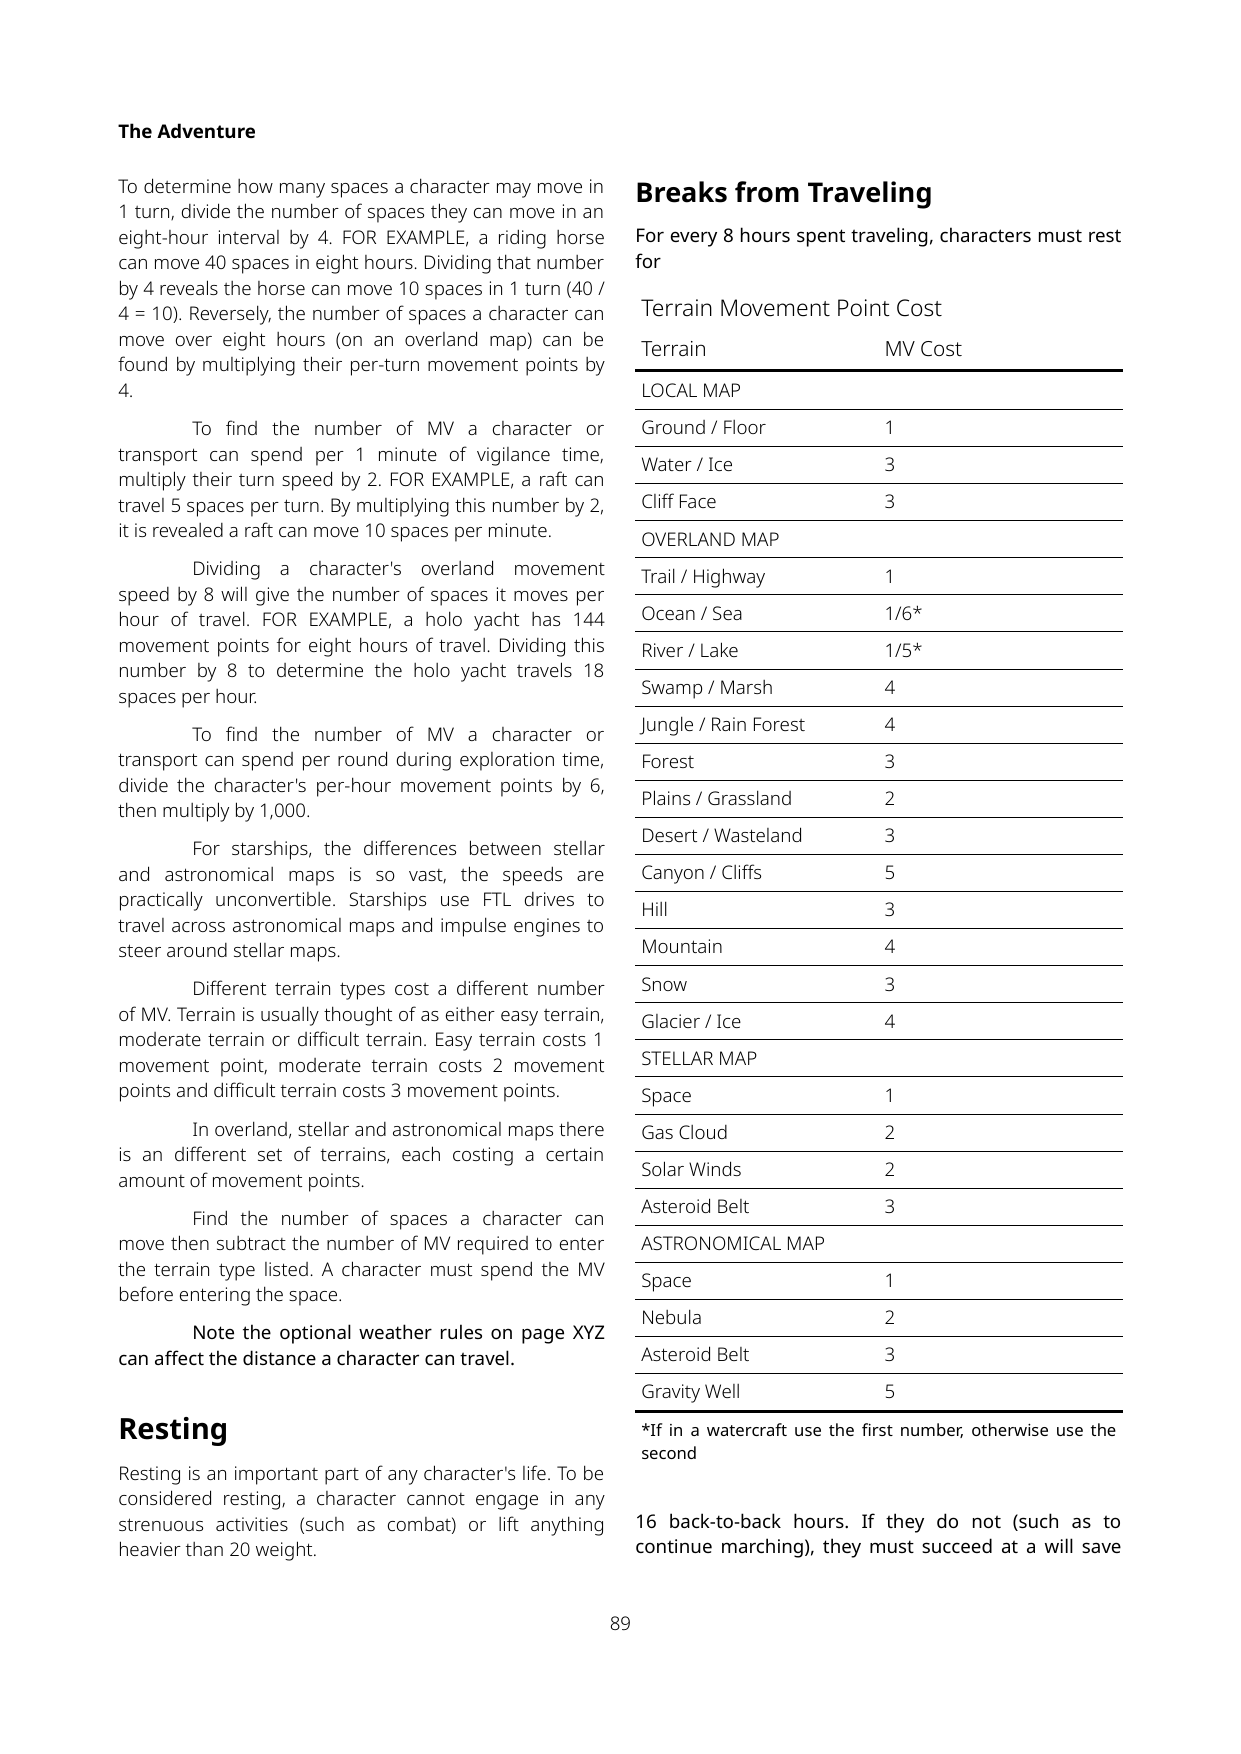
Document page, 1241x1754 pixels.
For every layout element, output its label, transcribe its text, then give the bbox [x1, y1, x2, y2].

table_cell Canyon / Cliffs [635, 855, 879, 891]
table_cell River / Lake [635, 632, 879, 668]
table_cell 3 [879, 818, 1122, 854]
text For every 8 hours spent traveling, characters must rest for [635, 222, 1122, 273]
table_cell 2 [879, 1115, 1122, 1151]
table_cell 2 [879, 1152, 1122, 1188]
table_cell Snow [635, 966, 879, 1002]
table_cell Gas Cloud [635, 1115, 879, 1151]
table_cell STELLAR MAP [635, 1040, 1122, 1076]
table_cell Water / Ice [635, 447, 879, 483]
table_cell Solar Winds [635, 1152, 879, 1188]
table_cell Mountain [635, 929, 879, 965]
text For starships, the differences between stellar and astronomical maps is so vast, the speeds are practically unconvertible. Starships use FTL drives to travel across astronomical maps and impulse engines to steer around stellar maps. [118, 836, 605, 963]
text Different terrain types cost a different number of MV. Terrain is usually thought of as either easy terrain, moderate terrain or difficult terrain. Easy terrain costs 1 movement point, moderate terrain costs 2 movement points and difficult terrain costs 3 movement points. [118, 976, 605, 1103]
table_cell Nebula [635, 1300, 879, 1336]
table_cell Cliff Face [635, 484, 879, 520]
table_cell 3 [879, 1189, 1122, 1225]
table_cell 4 [879, 670, 1122, 706]
table_cell 1/5* [879, 632, 1122, 668]
table_cell 1/6* [879, 595, 1122, 631]
table_cell 3 [879, 744, 1122, 780]
table_cell 3 [879, 892, 1122, 928]
text Resting is an important part of any character's life. To be considered resting, a character cannot engage in any strenuous activities (such as combat) or lift anything heavier than 20 weight. [118, 1460, 605, 1562]
text To find the number of MV a character or transport can spend per round during exploration time, divide the character's per-hour movement points by 6, then multiply by 1,000. [118, 721, 605, 823]
table_cell Hill [635, 892, 879, 928]
table_cell Asteroid Belt [635, 1189, 879, 1225]
table_cell 3 [879, 484, 1122, 520]
text In overland, stellar and astronomical maps there is an different set of terrains, each costing a certain amount of movement points. [118, 1116, 605, 1192]
table_cell 4 [879, 929, 1122, 965]
subtitle Resting [118, 1408, 605, 1448]
table_cell LOCAL MAP [635, 372, 1122, 409]
table_cell 2 [879, 1300, 1122, 1336]
table_cell Desert / Wasteland [635, 818, 879, 854]
table_cell Ocean / Sea [635, 595, 879, 631]
table_cell 3 [879, 966, 1122, 1002]
text Dividing a character's overland movement speed by 8 will give the number of spaces it moves per hour of travel. FOR EXAMPLE, a holo yacht has 144 movement points for eight hours of travel. Dividing this number by 8 to determine the holo yacht travels 18 spaces per hour. [118, 555, 605, 708]
table_cell 1 [879, 558, 1122, 594]
table_cell 4 [879, 1003, 1122, 1039]
table_cell 3 [879, 447, 1122, 483]
table_cell Swamp / Marsh [635, 670, 879, 706]
text Breaks from Traveling [635, 173, 1122, 210]
table_cell 4 [879, 707, 1122, 743]
table_cell Space [635, 1077, 879, 1113]
table_cell 1 [879, 1077, 1122, 1113]
table_cell 5 [879, 855, 1122, 891]
text Note the optional weather rules on page XYZ can affect the distance a character can travel. [118, 1319, 605, 1371]
table_header Terrain Movement Point Cost [635, 286, 1122, 329]
table_cell *If in a watercraft use the first number, otherwise use the second [635, 1413, 1122, 1470]
table_cell OVERLAND MAP [635, 521, 1122, 557]
table_cell Ground / Floor [635, 410, 879, 446]
table_cell 1 [879, 410, 1122, 446]
table_cell 5 [879, 1374, 1122, 1410]
table_cell ASTRONOMICAL MAP [635, 1226, 1122, 1262]
table_cell Jungle / Rain Forest [635, 707, 879, 743]
text Find the number of spaces a character can move then subtract the number of MV required to enter the terrain type listed. A character must spend the MV before entering the space. [118, 1205, 605, 1307]
table_cell Glacier / Ice [635, 1003, 879, 1039]
table_cell Asteroid Belt [635, 1337, 879, 1373]
table_cell Space [635, 1263, 879, 1299]
text 16 back-to-back hours. If they do not (such as to continue marching), they must succeed at a will save [635, 1508, 1122, 1559]
table_cell MV Cost [879, 329, 1122, 369]
table_cell Forest [635, 744, 879, 780]
table_cell Plains / Grassland [635, 781, 879, 817]
text To determine how many spaces a character may move in 1 turn, divide the number of spaces they can move in an eight-hour interval by 4. FOR EXAMPLE, a riding horse can move 40 spaces in eight hours. Dividing that number by 4 reveals the horse can move 10 spaces in 1 turn (40 / 4 = 10). Reversely, the number of spaces a character can move over eight hours (on an overland map) can be found by multiplying their per-turn movement points by 4. [118, 173, 605, 403]
text To find the number of MV a character or transport can spend per 1 minute of vigilance time, multiply their turn speed by 2. FOR EXAMPLE, a raft can travel 5 spaces per turn. By multiplying this number by 2, it is revealed a raft can move 10 spaces per minute. [118, 415, 605, 543]
table_cell Trail / Highway [635, 558, 879, 594]
table_cell 1 [879, 1263, 1122, 1299]
table_cell 3 [879, 1337, 1122, 1373]
table_cell Terrain [635, 329, 879, 369]
table_cell 2 [879, 781, 1122, 817]
table_cell Gravity Well [635, 1374, 879, 1410]
